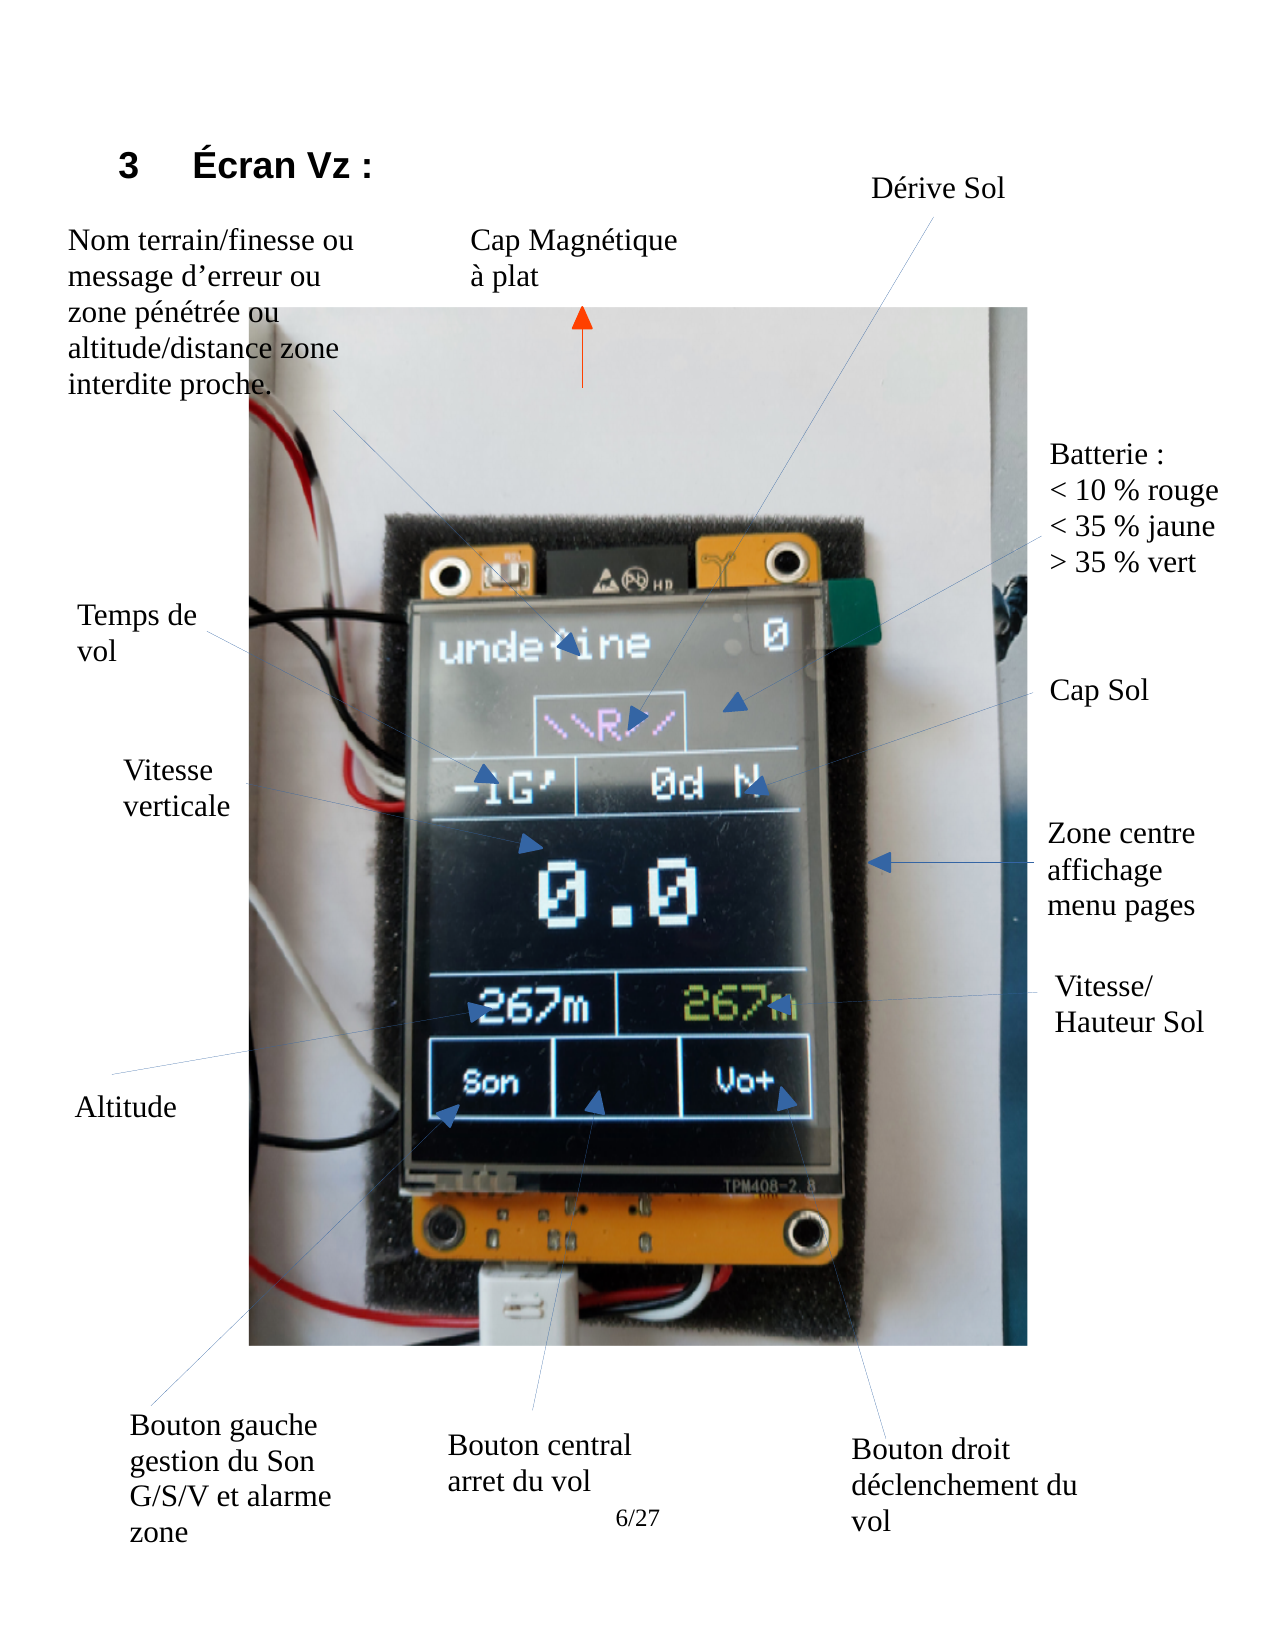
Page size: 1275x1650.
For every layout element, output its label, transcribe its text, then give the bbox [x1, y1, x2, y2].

picture [249, 308, 1028, 1345]
subtitle Écran Vz : [118, 143, 1157, 186]
picture [252, 309, 260, 321]
picture [268, 308, 274, 320]
